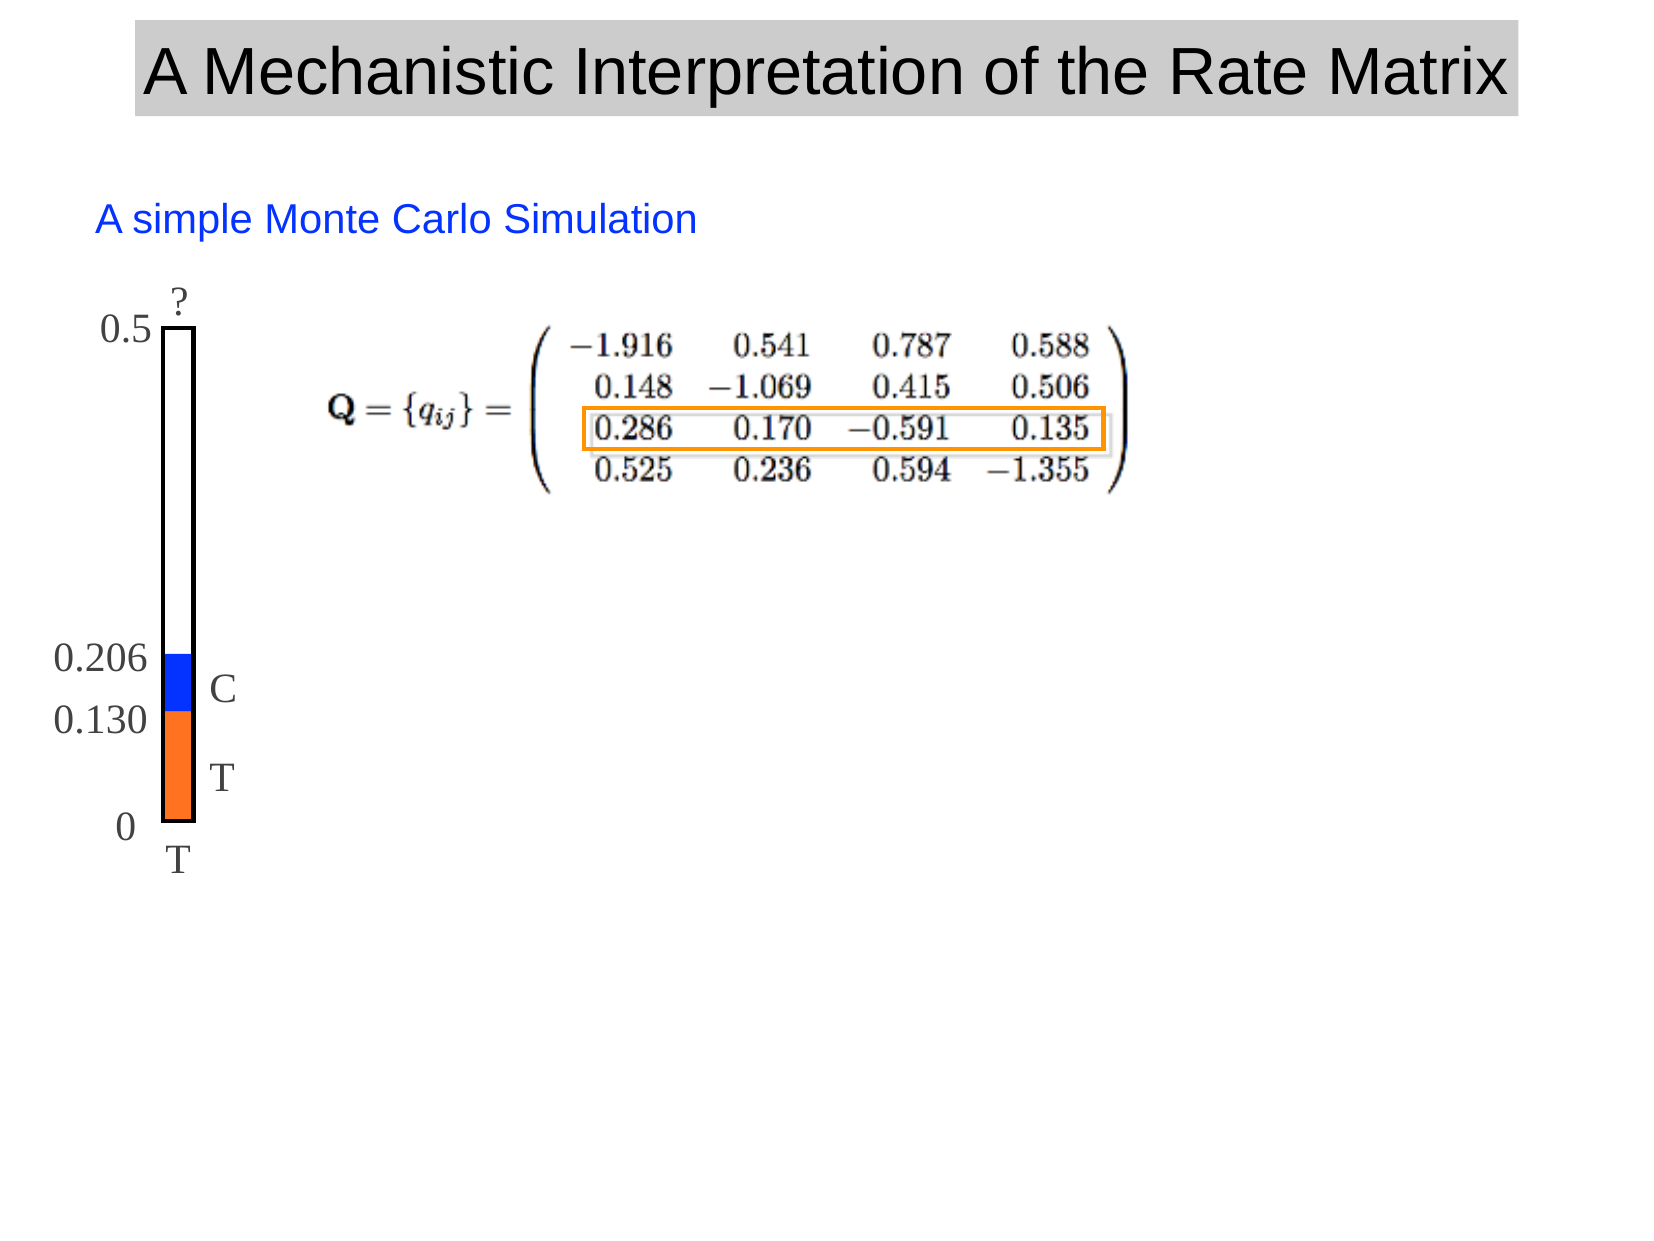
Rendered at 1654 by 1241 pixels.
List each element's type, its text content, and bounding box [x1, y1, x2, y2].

text_box T [201, 741, 244, 809]
text_box 0 [107, 789, 145, 857]
text_box T [157, 823, 200, 890]
text_box 0.206 [44, 621, 157, 689]
text_box ? [161, 265, 197, 333]
text_box A simple Monte Carlo Simulation [86, 183, 1495, 251]
text_box A Mechanistic Interpretation of the Rate Matrix [135, 20, 1519, 117]
text_box 0.130 [44, 689, 157, 751]
text_box C [201, 652, 246, 720]
picture [323, 311, 1134, 509]
text_box 0.5 [91, 292, 161, 360]
text_box [165, 653, 191, 819]
